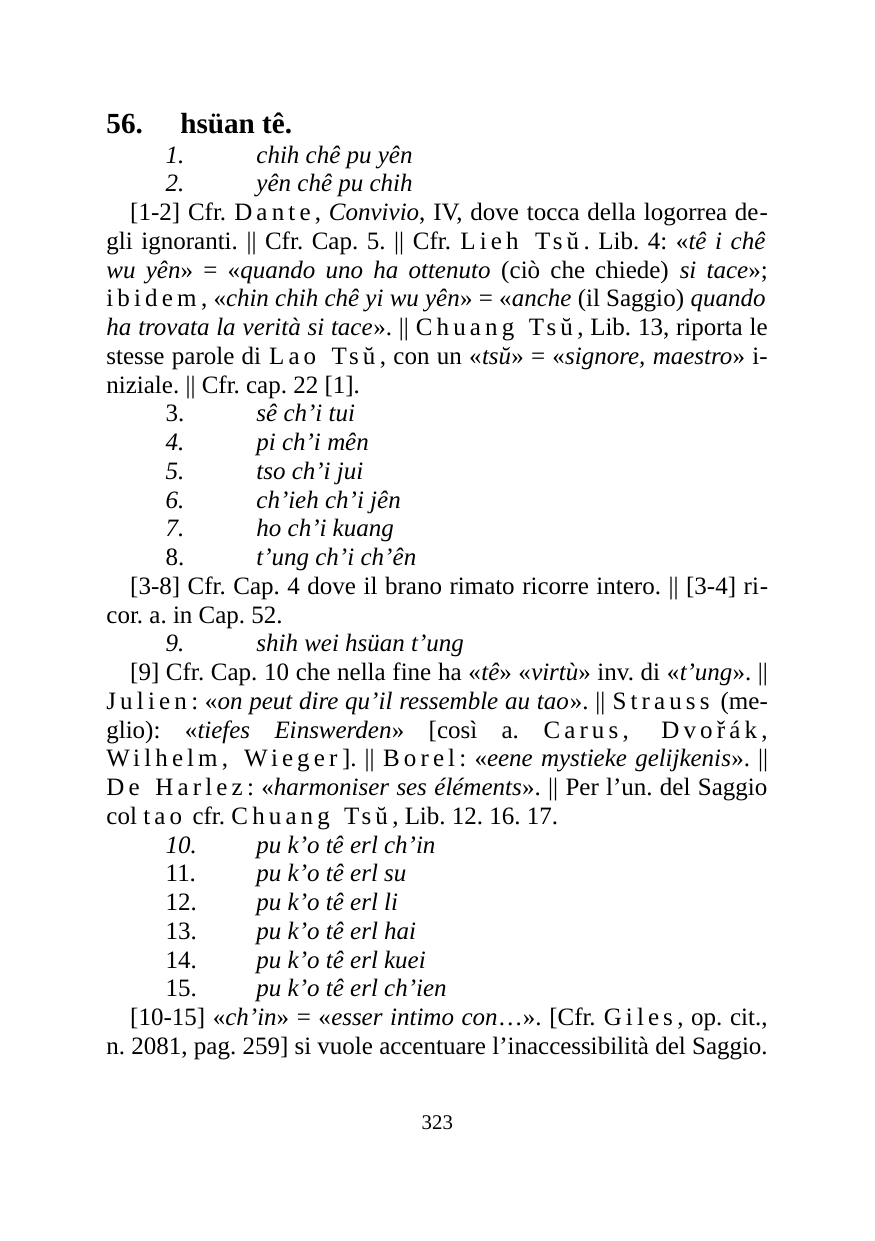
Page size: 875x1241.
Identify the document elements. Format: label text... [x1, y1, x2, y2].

list sê ch’i tui [165, 398, 768, 427]
list t’ung ch’i ch’ên [165, 542, 768, 571]
list pu k’o tê erl ch’ien [165, 973, 768, 1002]
list chih chê pu yên [165, 140, 768, 168]
list pu k’o tê erl kuei [165, 945, 768, 973]
list tso ch’i jui [165, 456, 768, 485]
list shih wei hsüan t’ung [165, 628, 768, 657]
list ho ch’i kuang [165, 513, 768, 542]
text [1-2] Cfr. Dante, Convivio, IV, dove tocca della logorrea de­gli ignoranti. || Cfr. Cap. 5. || Cfr. Lieh Tsŭ. Lib. 4: «tê i chê wu yên» = «quando uno ha ottenuto (ciò che chiede) si tace»; ibidem, «chin chih chê yi wu yên» = «anche (il Saggio) quando ha trovata la verità si tace». || Chuang Tsŭ, Lib. 13, riporta le stesse parole di Lao Tsŭ, con un «tsŭ» = «signore, maestro» i­niziale. || Cfr. cap. 22 [1]. [106, 197, 768, 398]
text [10-15] «ch’in» = «esser intimo con…». [Cfr. Giles, op. cit., n. 2081, pag. 259] si vuole accentuare l’inaccessibilità del Saggio. [106, 1002, 768, 1060]
subtitle 56. hsüan tê. [106, 106, 768, 140]
list ch’ieh ch’i jên [165, 485, 768, 513]
list yên chê pu chih [165, 168, 768, 197]
list pi ch’i mên [165, 427, 768, 456]
text [3-8] Cfr. Cap. 4 dove il brano rimato ricorre intero. || [3-4] ri­cor. a. in Cap. 52. [106, 571, 768, 628]
text [9] Cfr. Cap. 10 che nella fine ha «tê» «virtù» inv. di «t’ung». || Julien: «on peut dire qu’il ressemble au tao». || Strauss (me­glio): «tiefes Einswerden» [così a. Carus, Dvořák, Wilhelm, Wieger]. || Borel: «eene mystieke gelijkenis». || De Harlez: «harmoniser ses éléments». || Per l’un. del Saggio col tao cfr. Chuang Tsŭ, Lib. 12. 16. 17. [106, 657, 768, 830]
list pu k’o tê erl su [165, 858, 768, 887]
list pu k’o tê erl li [165, 887, 768, 916]
list pu k’o tê erl hai [165, 916, 768, 945]
list pu k’o tê erl ch’in [165, 830, 768, 858]
